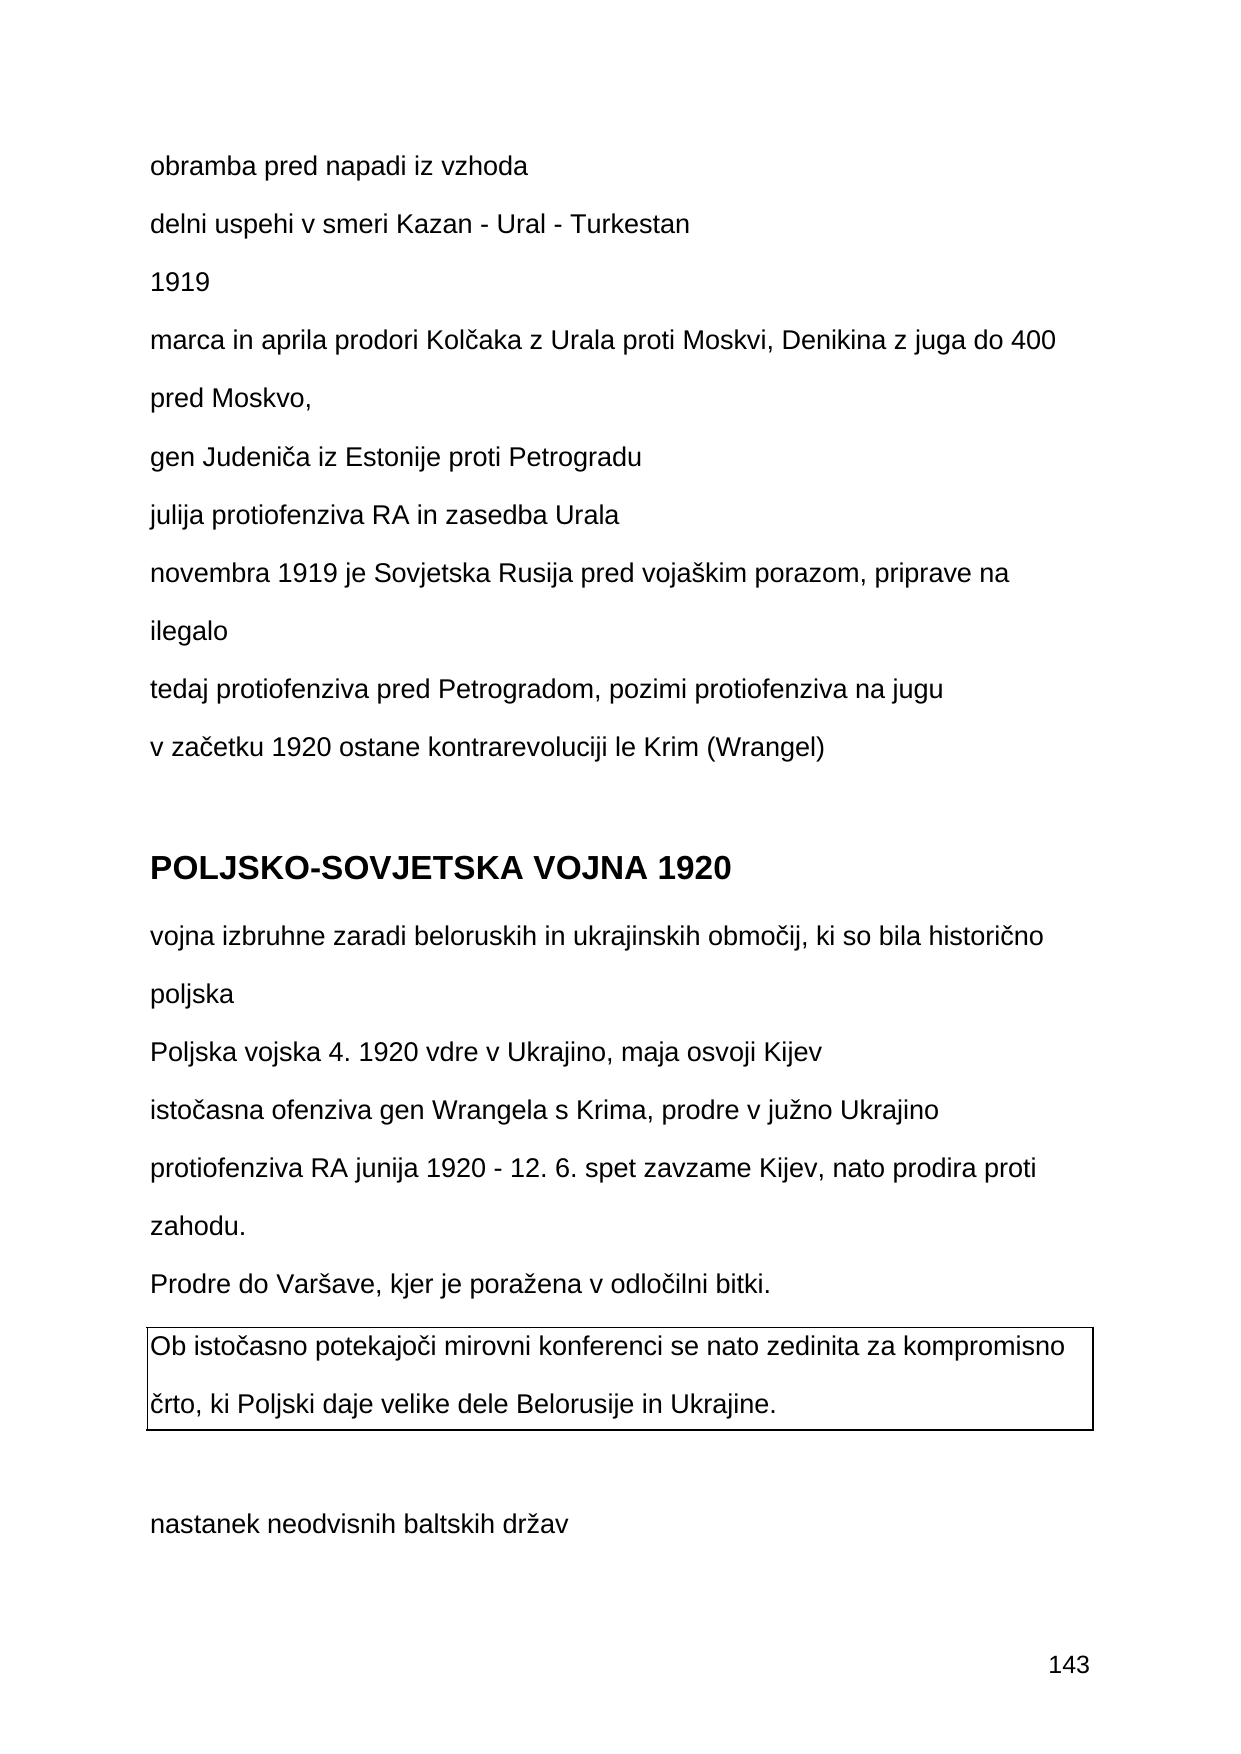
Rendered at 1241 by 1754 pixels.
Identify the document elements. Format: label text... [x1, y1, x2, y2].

text Ob istočasno potekajoči mirovni konferenci se nato zedinita za kompromisno črto, ki Poljski daje velike dele Belorusije in Ukrajine. [148, 1328, 1092, 1429]
text novembra 1919 je Sovjetska Rusija pred vojaškim porazom, priprave na ilegalo [150, 557, 1090, 654]
text marca in aprila prodori Kolčaka z Urala proti Moskvi, Denikina z juga do 400 pred Moskvo, [150, 324, 1090, 421]
text Prodre do Varšave, kjer je poražena v odločilni bitki. [150, 1268, 1090, 1307]
text v začetku 1920 ostane kontrarevoluciji le Krim (Wrangel) [150, 731, 1090, 770]
text protiofenziva RA junija 1920 - 12. 6. spet zavzame Kijev, nato prodira proti zahodu. [150, 1152, 1090, 1249]
text istočasna ofenziva gen Wrangela s Krima, prodre v južno Ukrajino [150, 1094, 1090, 1133]
text POLJSKO-SOVJETSKA VOJNA 1920 [150, 847, 1090, 896]
text vojna izbruhne zaradi beloruskih in ukrajinskih območij, ki so bila historično poljska [150, 920, 1090, 1017]
text obramba pred napadi iz vzhoda [150, 150, 1090, 189]
text delni uspehi v smeri Kazan - Ural - Turkestan [150, 208, 1090, 247]
text gen Judeniča iz Estonije proti Petrogradu [150, 441, 1090, 479]
text julija protiofenziva RA in zasedba Urala [150, 499, 1090, 537]
text tedaj protiofenziva pred Petrogradom, pozimi protiofenziva na jugu [150, 673, 1090, 712]
text Poljska vojska 4. 1920 vdre v Ukrajino, maja osvoji Kijev [150, 1036, 1090, 1075]
text 1919 [150, 266, 1090, 305]
text nastanek neodvisnih baltskih držav [150, 1508, 1090, 1547]
